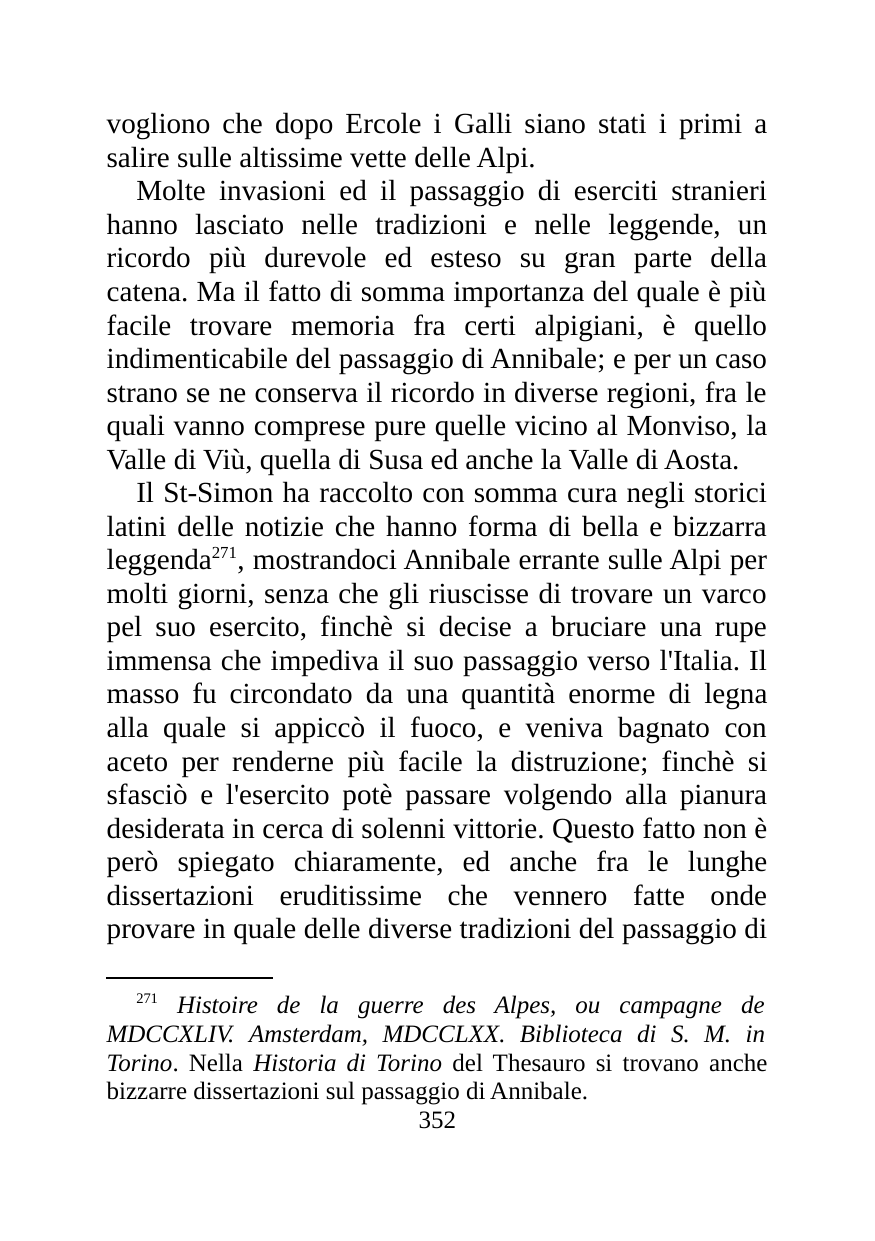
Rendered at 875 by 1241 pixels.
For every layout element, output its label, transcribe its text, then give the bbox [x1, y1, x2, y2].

text vogliono che dopo Ercole i Galli siano stati i primi a salire sulle altissime vette delle Alpi. [106, 106, 768, 173]
text Molte invasioni ed il passaggio di eserciti stranieri hanno lasciato nelle tradizioni e nelle leggende, un ricordo più durevole ed esteso su gran parte della catena. Ma il fatto di somma importanza del quale è più facile trovare memoria fra certi alpigiani, è quello indimenticabile del passaggio di Annibale; e per un caso strano se ne conserva il ricordo in diverse regioni, fra le quali vanno comprese pure quelle vicino al Monviso, la Valle di Viù, quella di Susa ed anche la Valle di Aosta. [106, 173, 768, 475]
text Histoire de la guerre des Alpes, ou campagne de MDCCXLIV. Amsterdam, MDCCLXX. Biblioteca di S. M. in Torino. Nella Historia di Torino del Thesauro si trovano anche bizzarre dissertazioni sul passaggio di Annibale. [106, 990, 768, 1105]
text Il St-Simon ha raccolto con somma cura negli storici latini delle notizie che hanno forma di bella e bizzarra leggenda, mostrandoci Annibale errante sulle Alpi per molti giorni, senza che gli riuscisse di trovare un varco pel suo esercito, finchè si decise a bruciare una rupe immensa che impediva il suo passaggio verso l'Italia. Il masso fu circondato da una quantità enorme di legna alla quale si appiccò il fuoco, e veniva bagnato con aceto per renderne più facile la distruzione; finchè si sfasciò e l'esercito potè passare volgendo alla pianura desiderata in cerca di solenni vittorie. Questo fatto non è però spiegato chiaramente, ed anche fra le lunghe dissertazioni eruditissime che vennero fatte onde provare in quale delle diverse tradizioni del passaggio di [106, 475, 768, 945]
